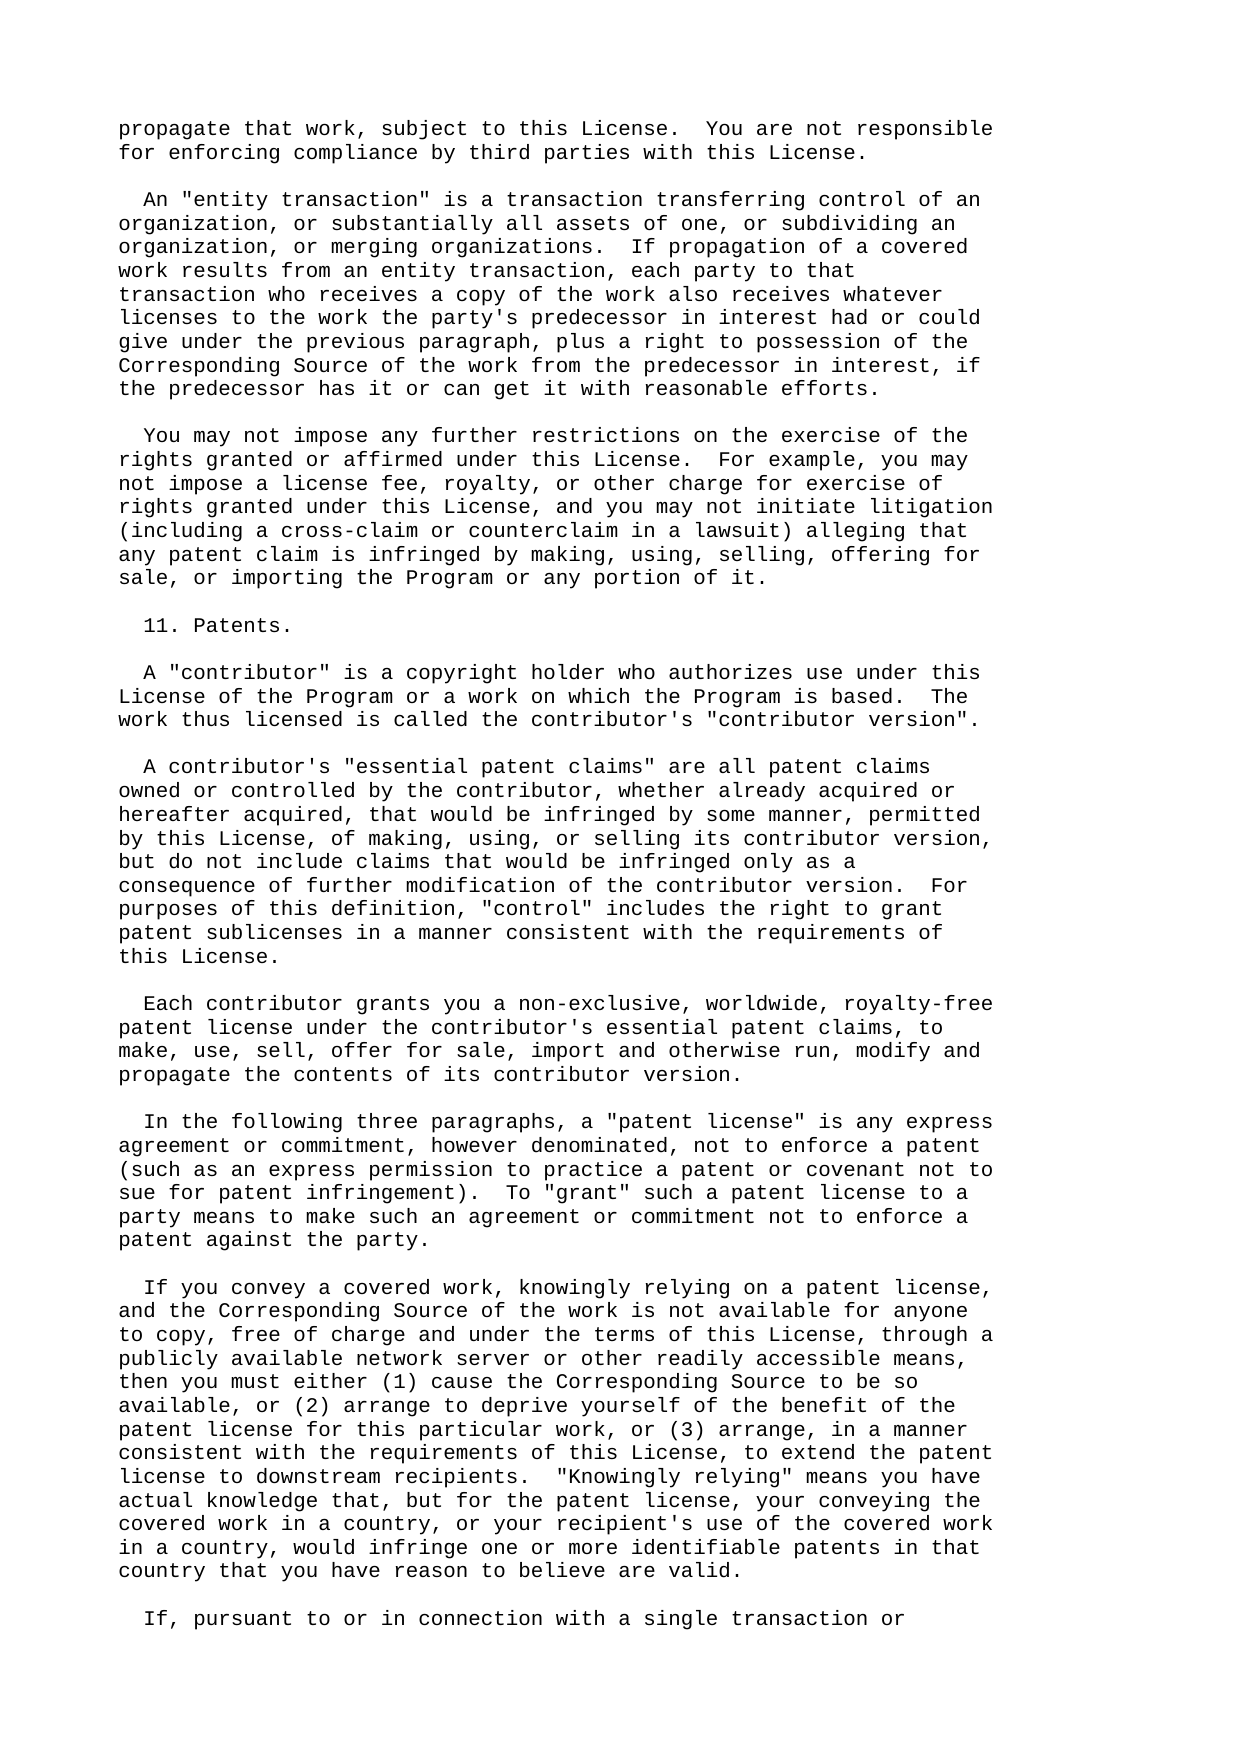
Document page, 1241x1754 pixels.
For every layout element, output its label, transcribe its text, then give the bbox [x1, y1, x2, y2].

text give under the previous paragraph, plus a right to possession of the [118, 331, 1122, 354]
text work results from an entity transaction, each party to that [118, 260, 1122, 284]
text available, or (2) arrange to deprive yourself of the benefit of the [118, 1395, 1122, 1419]
text not impose a license fee, royalty, or other charge for exercise of [118, 473, 1122, 496]
text If you convey a covered work, knowingly relying on a patent license, [118, 1277, 1122, 1300]
text sale, or importing the Program or any portion of it. [118, 567, 1122, 591]
text country that you have reason to believe are valid. [118, 1561, 1122, 1584]
text (including a cross-claim or counterclaim in a lawsuit) alleging that [118, 520, 1122, 544]
text consequence of further modification of the contributor version. For [118, 875, 1122, 898]
text purposes of this definition, "control" includes the right to grant [118, 898, 1122, 922]
text in a country, would infringe one or more identifiable patents in that [118, 1537, 1122, 1561]
text rights granted or affirmed under this License. For example, you may [118, 449, 1122, 473]
text but do not include claims that would be infringed only as a [118, 851, 1122, 875]
text sue for patent infringement). To "grant" such a patent license to a [118, 1182, 1122, 1206]
text then you must either (1) cause the Corresponding Source to be so [118, 1371, 1122, 1395]
text Corresponding Source of the work from the predecessor in interest, if [118, 354, 1122, 378]
text An "entity transaction" is a transaction transferring control of an [118, 189, 1122, 213]
text A contributor's "essential patent claims" are all patent claims [118, 757, 1122, 780]
text to copy, free of charge and under the terms of this License, through a [118, 1324, 1122, 1348]
text In the following three paragraphs, a "patent license" is any express [118, 1111, 1122, 1135]
text organization, or substantially all assets of one, or subdividing an [118, 213, 1122, 236]
text propagate that work, subject to this License. You are not responsible [118, 118, 1122, 142]
text owned or controlled by the contributor, whether already acquired or [118, 780, 1122, 804]
text the predecessor has it or can get it with reasonable efforts. [118, 378, 1122, 402]
text agreement or commitment, however denominated, not to enforce a patent [118, 1135, 1122, 1158]
text A "contributor" is a copyright holder who authorizes use under this [118, 662, 1122, 686]
text patent against the party. [118, 1229, 1122, 1253]
text patent sublicenses in a manner consistent with the requirements of [118, 922, 1122, 946]
text this License. [118, 946, 1122, 969]
text covered work in a country, or your recipient's use of the covered work [118, 1513, 1122, 1537]
text (such as an express permission to practice a patent or covenant not to [118, 1158, 1122, 1182]
text licenses to the work the party's predecessor in interest had or could [118, 307, 1122, 331]
text license to downstream recipients. "Knowingly relying" means you have [118, 1466, 1122, 1489]
text any patent claim is infringed by making, using, selling, offering for [118, 544, 1122, 567]
text by this License, of making, using, or selling its contributor version, [118, 827, 1122, 851]
text party means to make such an agreement or commitment not to enforce a [118, 1206, 1122, 1229]
text and the Corresponding Source of the work is not available for anyone [118, 1300, 1122, 1324]
text patent license under the contributor's essential patent claims, to [118, 1017, 1122, 1040]
text propagate the contents of its contributor version. [118, 1064, 1122, 1088]
text You may not impose any further restrictions on the exercise of the [118, 426, 1122, 449]
text make, use, sell, offer for sale, import and otherwise run, modify and [118, 1040, 1122, 1064]
text License of the Program or a work on which the Program is based. The [118, 686, 1122, 709]
text Each contributor grants you a non-exclusive, worldwide, royalty-free [118, 993, 1122, 1017]
text organization, or merging organizations. If propagation of a covered [118, 236, 1122, 260]
text actual knowledge that, but for the patent license, your conveying the [118, 1489, 1122, 1513]
text work thus licensed is called the contributor's "contributor version". [118, 709, 1122, 733]
text for enforcing compliance by third parties with this License. [118, 142, 1122, 165]
text transaction who receives a copy of the work also receives whatever [118, 284, 1122, 307]
text If, pursuant to or in connection with a single transaction or [118, 1608, 1122, 1631]
text consistent with the requirements of this License, to extend the patent [118, 1442, 1122, 1466]
text patent license for this particular work, or (3) arrange, in a manner [118, 1419, 1122, 1442]
text publicly available network server or other readily accessible means, [118, 1348, 1122, 1371]
text rights granted under this License, and you may not initiate litigation [118, 496, 1122, 520]
text 11. Patents. [118, 615, 1122, 638]
text hereafter acquired, that would be infringed by some manner, permitted [118, 804, 1122, 827]
